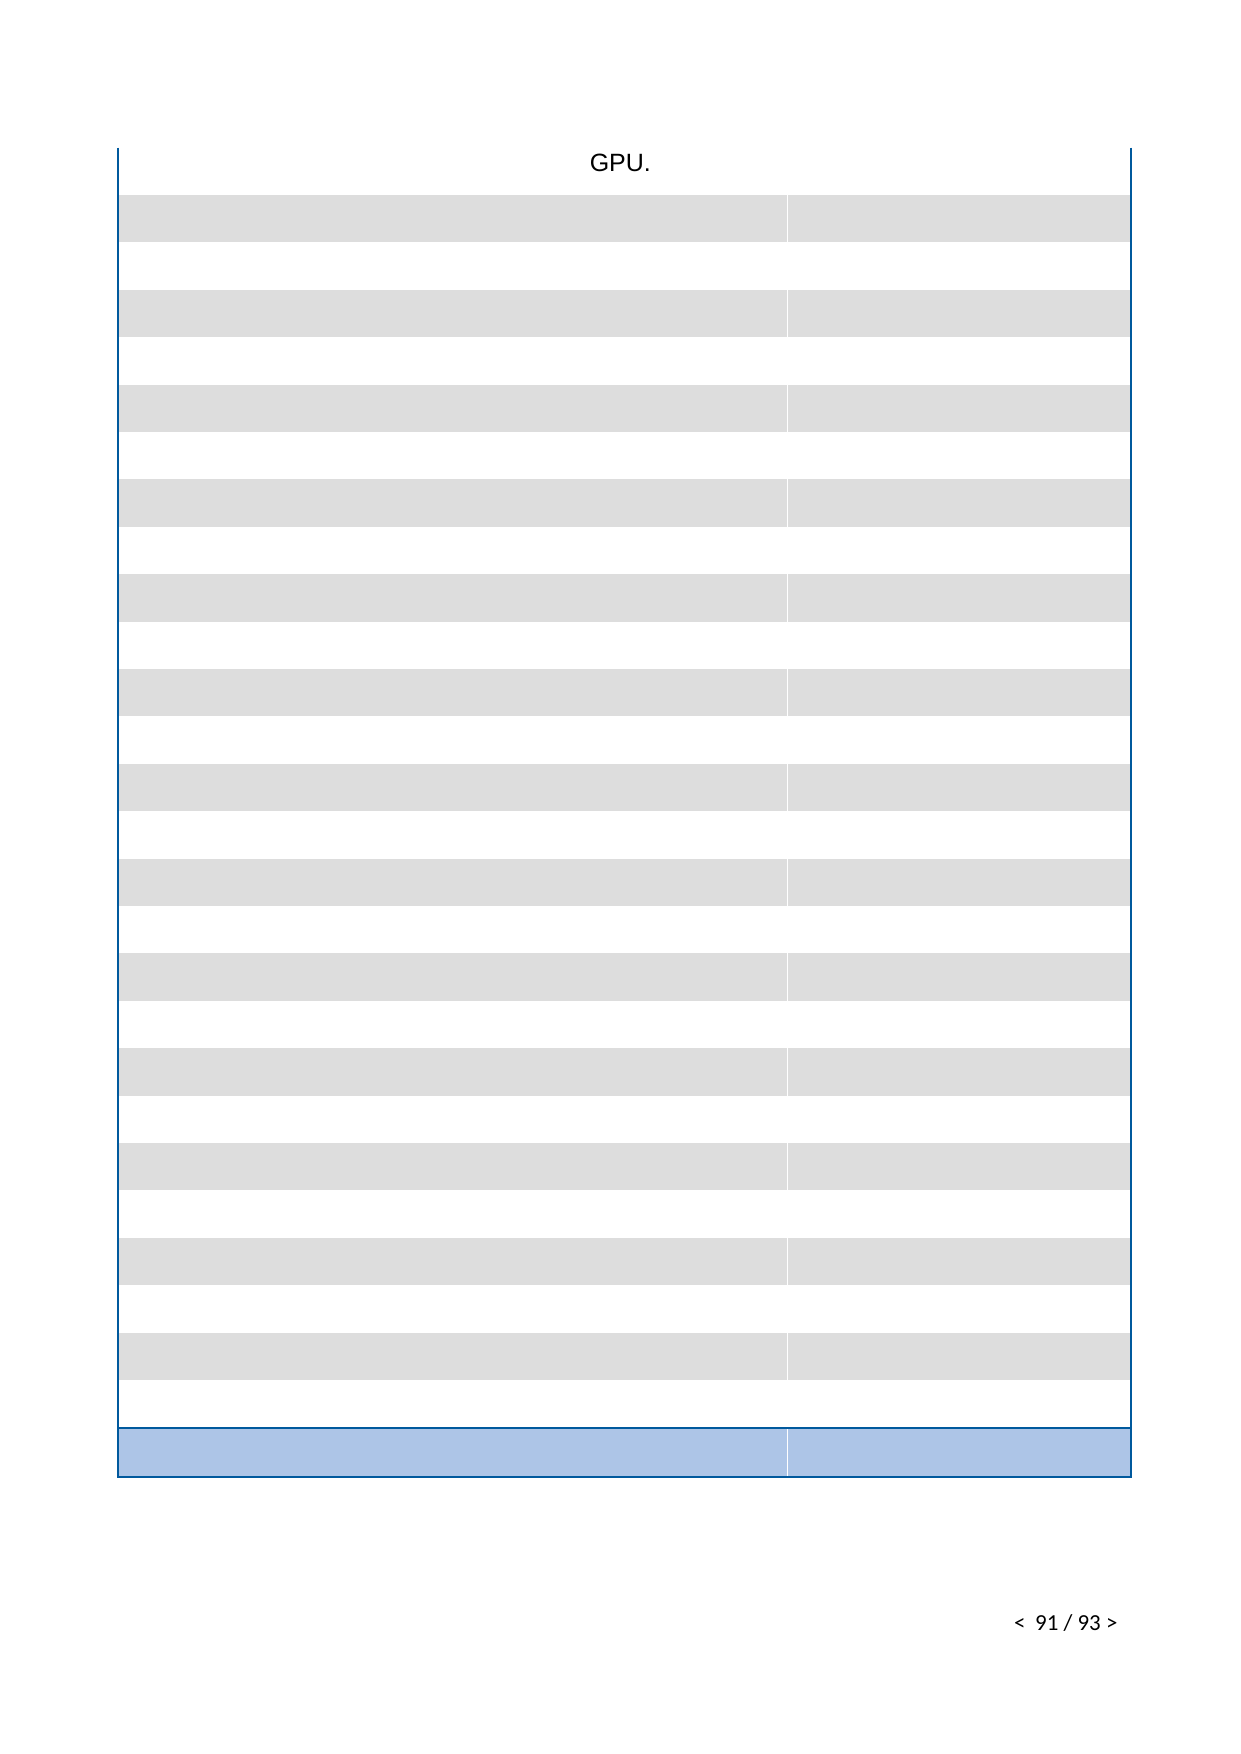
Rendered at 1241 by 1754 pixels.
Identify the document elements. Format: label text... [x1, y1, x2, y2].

table_cell [453, 906, 787, 953]
table_cell [453, 1429, 787, 1476]
table_cell [453, 337, 787, 384]
table_cell [119, 622, 453, 669]
table_cell [453, 385, 787, 432]
table_cell [453, 764, 787, 811]
table_cell [788, 1238, 1130, 1285]
table_cell [453, 574, 787, 622]
table_cell [453, 243, 787, 290]
table_cell [788, 764, 1130, 811]
table_cell [119, 669, 453, 716]
table_cell [788, 669, 1130, 716]
table_cell [453, 1048, 787, 1096]
table_cell [788, 622, 1130, 669]
table_cell GPU. [453, 148, 787, 195]
table_cell [453, 953, 787, 1001]
table_cell [788, 479, 1130, 527]
table_cell [453, 195, 787, 242]
table_cell [453, 1096, 787, 1143]
table_cell [453, 527, 787, 574]
table_cell [119, 290, 453, 337]
table_cell [453, 622, 787, 669]
table_cell [788, 1143, 1130, 1190]
table_cell [119, 479, 453, 527]
table_cell [119, 1048, 453, 1096]
table_cell [119, 953, 453, 1001]
table_cell [788, 148, 1130, 195]
table_cell [453, 859, 787, 906]
table_cell [453, 811, 787, 858]
table_cell [119, 195, 453, 242]
table_cell [788, 1285, 1130, 1332]
table_cell [119, 385, 453, 432]
table_cell [788, 385, 1130, 432]
table_cell [119, 1238, 453, 1285]
table_cell [788, 1380, 1130, 1427]
table_cell [119, 1190, 453, 1238]
table_cell [453, 1190, 787, 1238]
table_cell [453, 1001, 787, 1048]
table_cell [453, 1238, 787, 1285]
table_cell [119, 148, 453, 195]
table_cell [119, 1001, 453, 1048]
table_cell [119, 1096, 453, 1143]
table_cell [453, 669, 787, 716]
table_cell [788, 243, 1130, 290]
table_cell [788, 1001, 1130, 1048]
table_cell [119, 716, 453, 764]
table_cell [788, 1048, 1130, 1096]
table_cell [788, 432, 1130, 479]
table_cell [788, 527, 1130, 574]
table_cell [453, 1285, 787, 1332]
table_cell [119, 243, 453, 290]
table_cell [788, 1096, 1130, 1143]
table_cell [453, 1333, 787, 1380]
table_cell [788, 195, 1130, 242]
table_cell [788, 574, 1130, 622]
table_cell [453, 290, 787, 337]
table_cell [788, 1190, 1130, 1238]
table_cell [119, 1333, 453, 1380]
table_cell [119, 764, 453, 811]
table_cell [453, 1143, 787, 1190]
table_cell [119, 1285, 453, 1332]
table_cell [788, 716, 1130, 764]
table_cell [453, 479, 787, 527]
table_cell [119, 811, 453, 858]
table_cell [119, 1429, 453, 1476]
table_cell [119, 432, 453, 479]
table_cell [788, 953, 1130, 1001]
table_cell [788, 1429, 1130, 1476]
table_cell [788, 1333, 1130, 1380]
table_cell [119, 1380, 453, 1427]
table_cell [119, 574, 453, 622]
table_cell [119, 859, 453, 906]
table_cell [788, 906, 1130, 953]
table_cell [453, 716, 787, 764]
table_cell [788, 859, 1130, 906]
table_cell [119, 906, 453, 953]
table_cell [119, 1143, 453, 1190]
table_cell [788, 290, 1130, 337]
table_cell [119, 527, 453, 574]
table_cell [453, 432, 787, 479]
table_cell [788, 811, 1130, 858]
table_cell [119, 337, 453, 384]
table_cell [453, 1380, 787, 1427]
table_cell [788, 337, 1130, 384]
